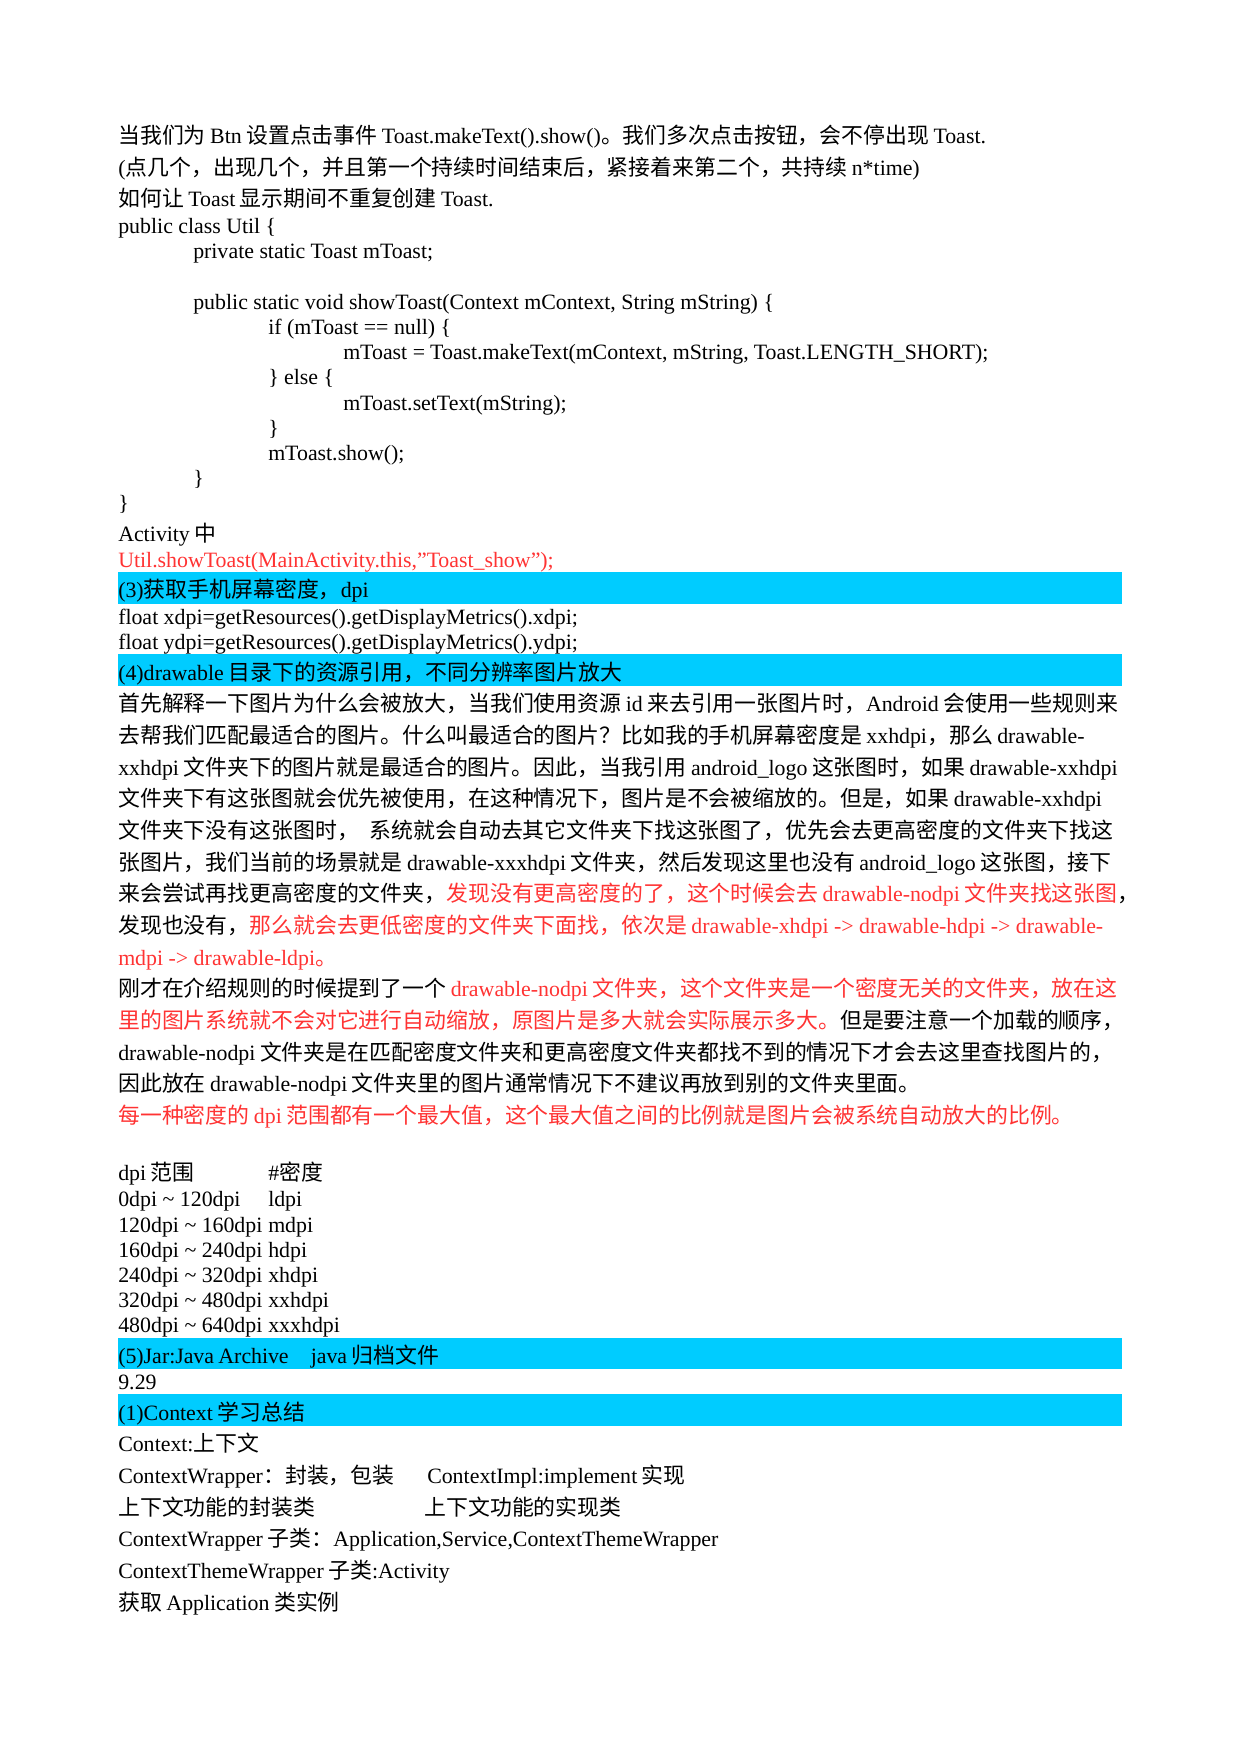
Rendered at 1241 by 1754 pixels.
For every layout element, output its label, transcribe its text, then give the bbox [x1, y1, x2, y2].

text private static Toast mToast; [118, 238, 1122, 263]
text 160dpi ~ 240dpi hdpi [118, 1237, 1122, 1262]
text } else { [118, 364, 1122, 389]
text public class Util { [118, 213, 1122, 238]
text (3)获取手机屏幕密度，dpi [118, 572, 1122, 604]
text public static void showToast(Context mContext, String mString) { [118, 289, 1122, 314]
text } [118, 465, 1122, 490]
text float ydpi=getResources().getDisplayMetrics().ydpi; [118, 629, 1122, 654]
text 120dpi ~ 160dpi mdpi [118, 1212, 1122, 1237]
text Context:上下文 [118, 1426, 1122, 1458]
text 如何让Toast显示期间不重复创建Toast. [118, 181, 1122, 213]
text dpi范围 #密度 [118, 1155, 1122, 1186]
text 320dpi ~ 480dpi xxhdpi [118, 1287, 1122, 1312]
text 当我们为Btn设置点击事件Toast.makeText().show()。我们多次点击按钮，会不停出现Toast. [118, 118, 1122, 150]
text if (mToast == null) { [118, 314, 1122, 339]
text 9.29 [118, 1369, 1122, 1394]
text mToast.show(); [118, 440, 1122, 465]
text ContextWrapper子类：Application,Service,ContextThemeWrapper [118, 1521, 1122, 1553]
text 0dpi ~ 120dpi ldpi [118, 1186, 1122, 1212]
text (1)Context学习总结 [118, 1394, 1122, 1426]
text 刚才在介绍规则的时候提到了一个drawable-nodpi文件夹，这个文件夹是一个密度无关的文件夹，放在这里的图片系统就不会对它进行自动缩放，原图片是多大就会实际展示多大。但是要注意一个加载的顺序，drawable-nodpi文件夹是在匹配密度文件夹和更高密度文件夹都找不到的情况下才会去这里查找图片的，因此放在drawable-nodpi文件夹里的图片通常情况下不建议再放到别的文件夹里面。 [118, 971, 1122, 1098]
text float xdpi=getResources().getDisplayMetrics().xdpi; [118, 604, 1122, 629]
text (4)drawable目录下的资源引用，不同分辨率图片放大 [118, 654, 1122, 686]
text 240dpi ~ 320dpi xhdpi [118, 1262, 1122, 1287]
text 获取Application类实例 [118, 1584, 1122, 1616]
text 上下文功能的封装类 上下文功能的实现类 [118, 1489, 1122, 1521]
text } [118, 490, 1122, 516]
text 480dpi ~ 640dpi xxxhdpi [118, 1312, 1122, 1338]
text mToast.setText(mString); [118, 389, 1122, 415]
text 每一种密度的dpi范围都有一个最大值，这个最大值之间的比例就是图片会被系统自动放大的比例。 [118, 1098, 1122, 1129]
text (5)Jar:Java Archive java归档文件 [118, 1338, 1122, 1369]
text (点几个，出现几个，并且第一个持续时间结束后，紧接着来第二个，共持续n*time) [118, 150, 1122, 181]
text ContextWrapper：封装，包装 ContextImpl:implement实现 [118, 1458, 1122, 1489]
text Activity中 [118, 516, 1122, 547]
text 首先解释一下图片为什么会被放大，当我们使用资源id来去引用一张图片时，Android会使用一些规则来去帮我们匹配最适合的图片。什么叫最适合的图片？比如我的手机屏幕密度是xxhdpi，那么drawable-xxhdpi文件夹下的图片就是最适合的图片。因此，当我引用android_logo这张图时，如果drawable-xxhdpi文件夹下有这张图就会优先被使用，在这种情况下，图片是不会被缩放的。但是，如果drawable-xxhdpi文件夹下没有这张图时， 系统就会自动去其它文件夹下找这张图了，优先会去更高密度的文件夹下找这张图片，我们当前的场景就是drawable-xxxhdpi文件夹，然后发现这里也没有android_logo这张图，接下来会尝试再找更高密度的文件夹，发现没有更高密度的了，这个时候会去drawable-nodpi文件夹找这张图，发现也没有，那么就会去更低密度的文件夹下面找，依次是drawable-xhdpi -> drawable-hdpi -> drawable-mdpi -> drawable-ldpi。 [118, 686, 1122, 971]
text ContextThemeWrapper子类:Activity [118, 1553, 1122, 1584]
text } [118, 415, 1122, 440]
text mToast = Toast.makeText(mContext, mString, Toast.LENGTH_SHORT); [118, 339, 1122, 364]
text Util.showToast(MainActivity.this,”Toast_show”); [118, 547, 1122, 572]
